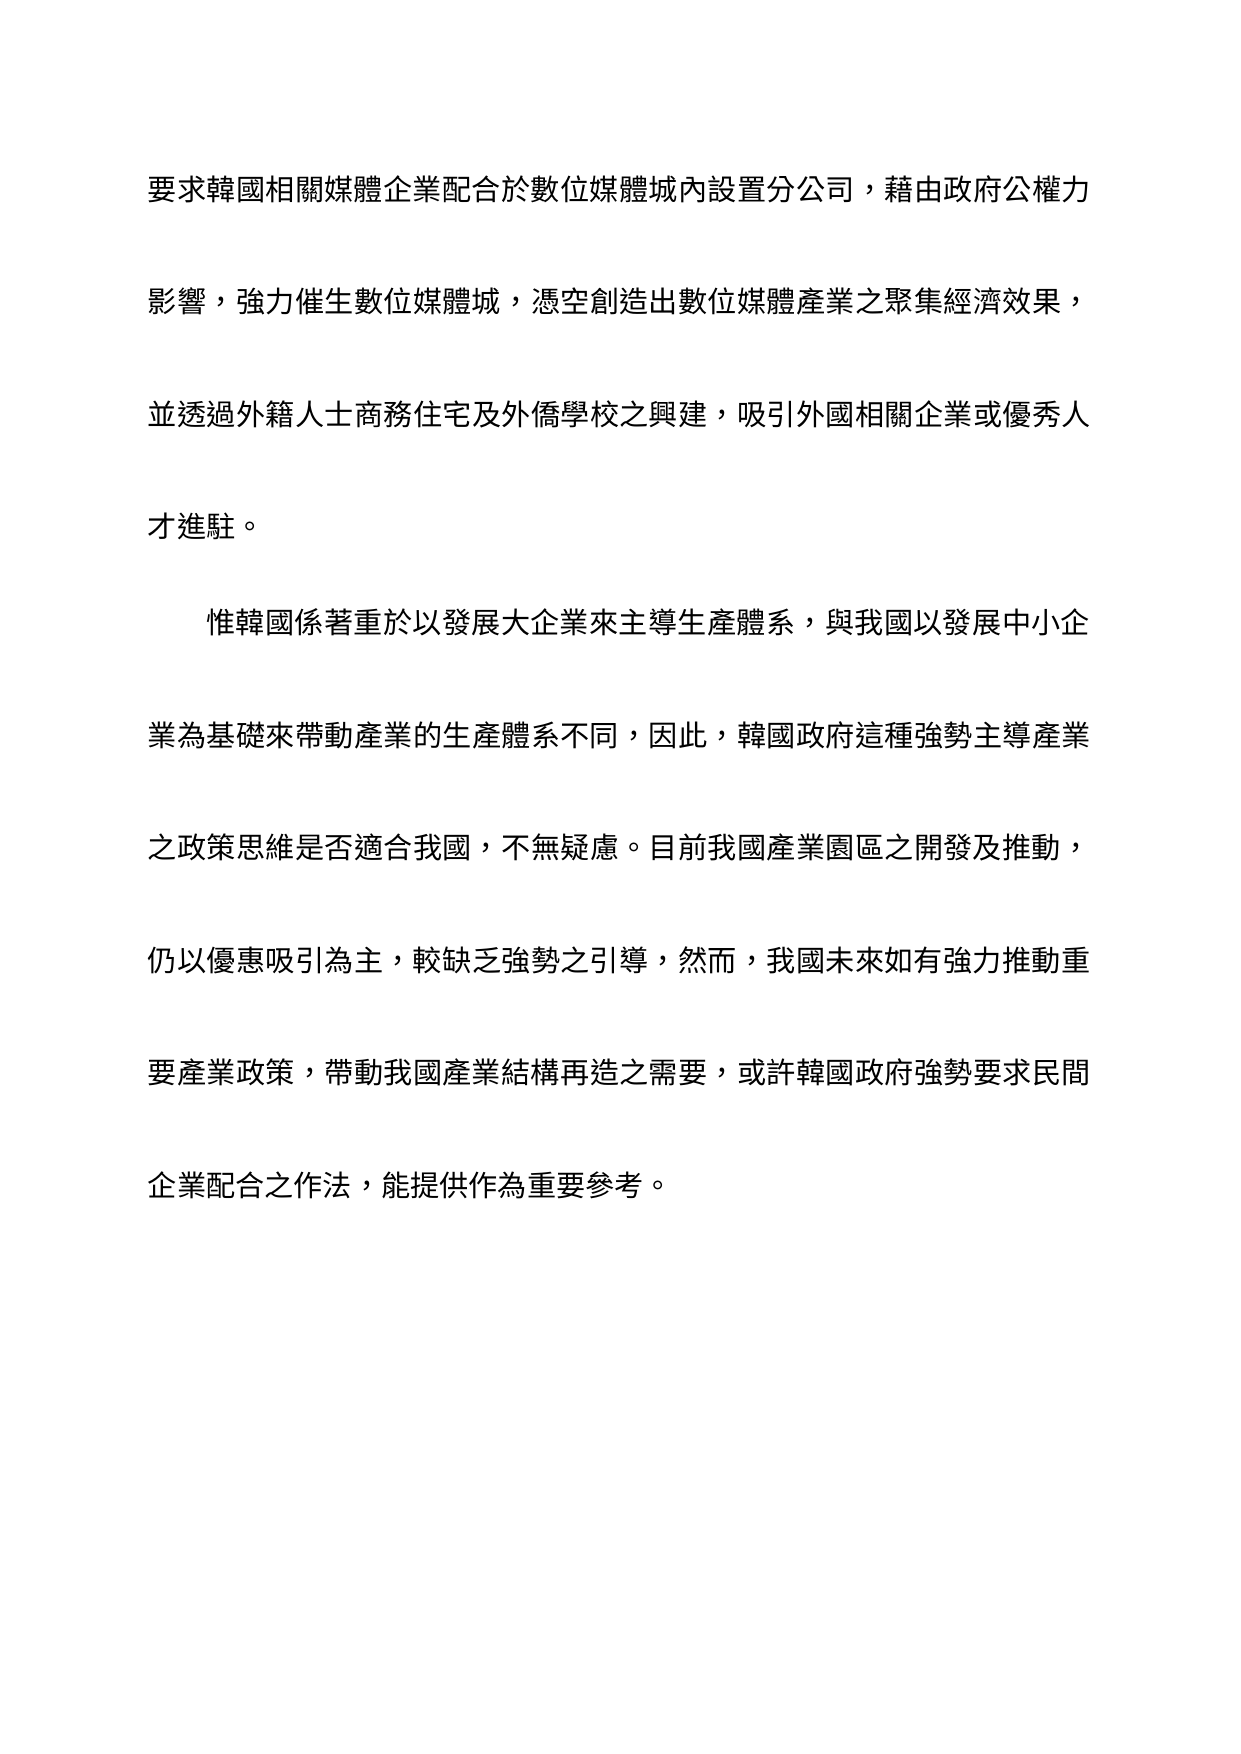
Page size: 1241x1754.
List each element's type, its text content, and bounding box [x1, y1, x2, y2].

text 惟韓國係著重於以發展大企業來主導生產體系，與我國以發展中小企業為基礎來帶動產業的生產體系不同，因此，韓國政府這種強勢主導產業之政策思維是否適合我國，不無疑慮。目前我國產業園區之開發及推動，仍以優惠吸引為主，較缺乏強勢之引導，然而，我國未來如有強力推動重要產業政策，帶動我國產業結構再造之需要，或許韓國政府強勢要求民間企業配合之作法，能提供作為重要參考。 [148, 584, 1092, 1221]
text 要求韓國相關媒體企業配合於數位媒體城內設置分公司，藉由政府公權力影響，強力催生數位媒體城，憑空創造出數位媒體產業之聚集經濟效果，並透過外籍人士商務住宅及外僑學校之興建，吸引外國相關企業或優秀人才進駐。 [148, 150, 1092, 562]
